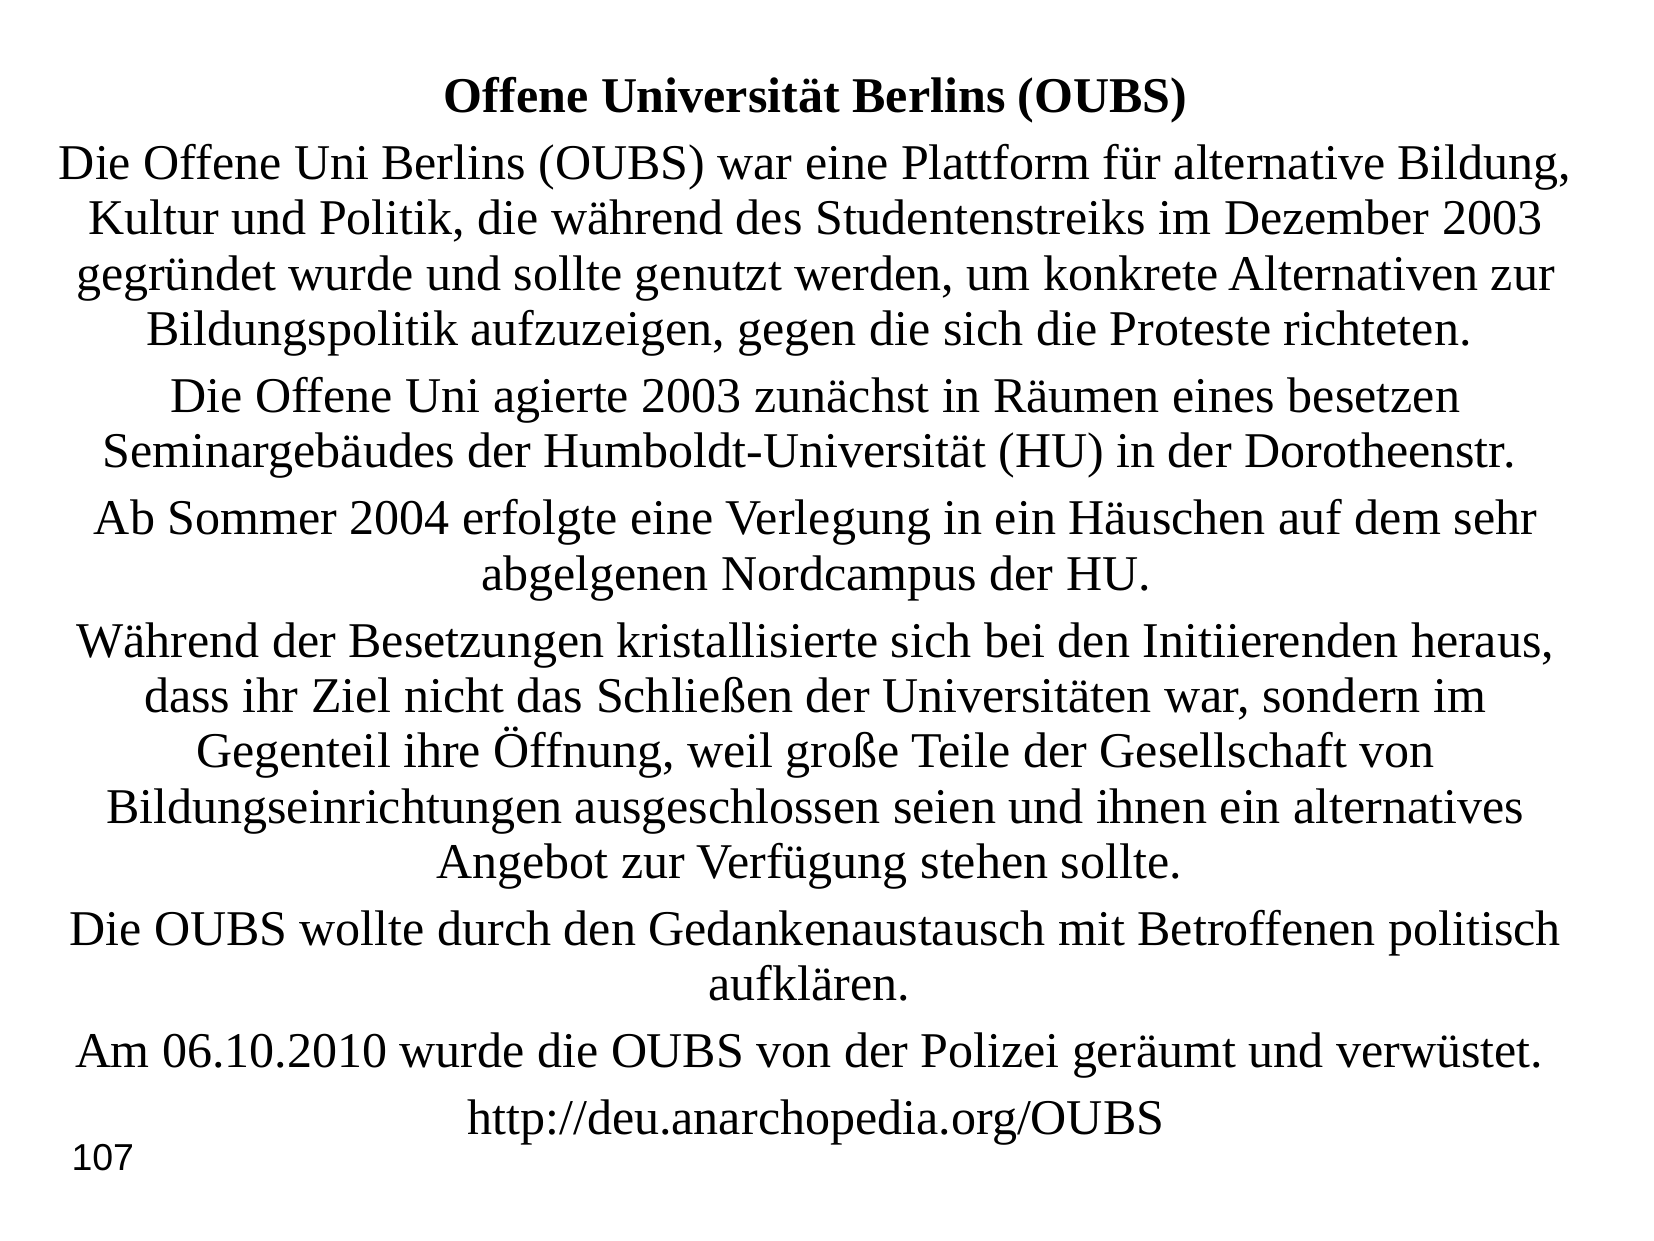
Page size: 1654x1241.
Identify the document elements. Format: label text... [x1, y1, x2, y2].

text_box [56, 1128, 274, 1199]
text_box Offene Universität Berlins (OUBS) Die Offene Uni Berlins (OUBS) war eine Plattform für alternative Bildung, Kultur und Politik, die während des Studentenstreiks im Dezember 2003 gegründet wurde und sollte genutzt werden, um konkrete Alternativen zur Bildungspolitik aufzuzeigen, gegen die sich die Proteste richteten. Die Offene Uni agierte 2003 zunächst in Räumen eines besetzen Seminargebäudes der Humboldt-Universität (HU) in der Dorotheenstr. Ab Sommer 2004 erfolgte eine Verlegung in ein Häuschen auf dem sehr abgelgenen Nordcampus der HU. Während der Besetzungen kristallisierte sich bei den Initiierenden heraus, dass ihr Ziel nicht das Schließen der Universitäten war, sondern im Gegenteil ihre Öffnung, weil große Teile der Gesellschaft von Bildungseinrichtungen ausgeschlossen seien und ihnen ein alternatives Angebot zur Verfügung stehen sollte. Die OUBS wollte durch den Gedankenaustausch mit Betroffenen politisch aufklären. Am 06.10.2010 wurde die OUBS von der Polizei geräumt und verwüstet. http://deu.anarchopedia.org/OUBS [44, 60, 1610, 1154]
